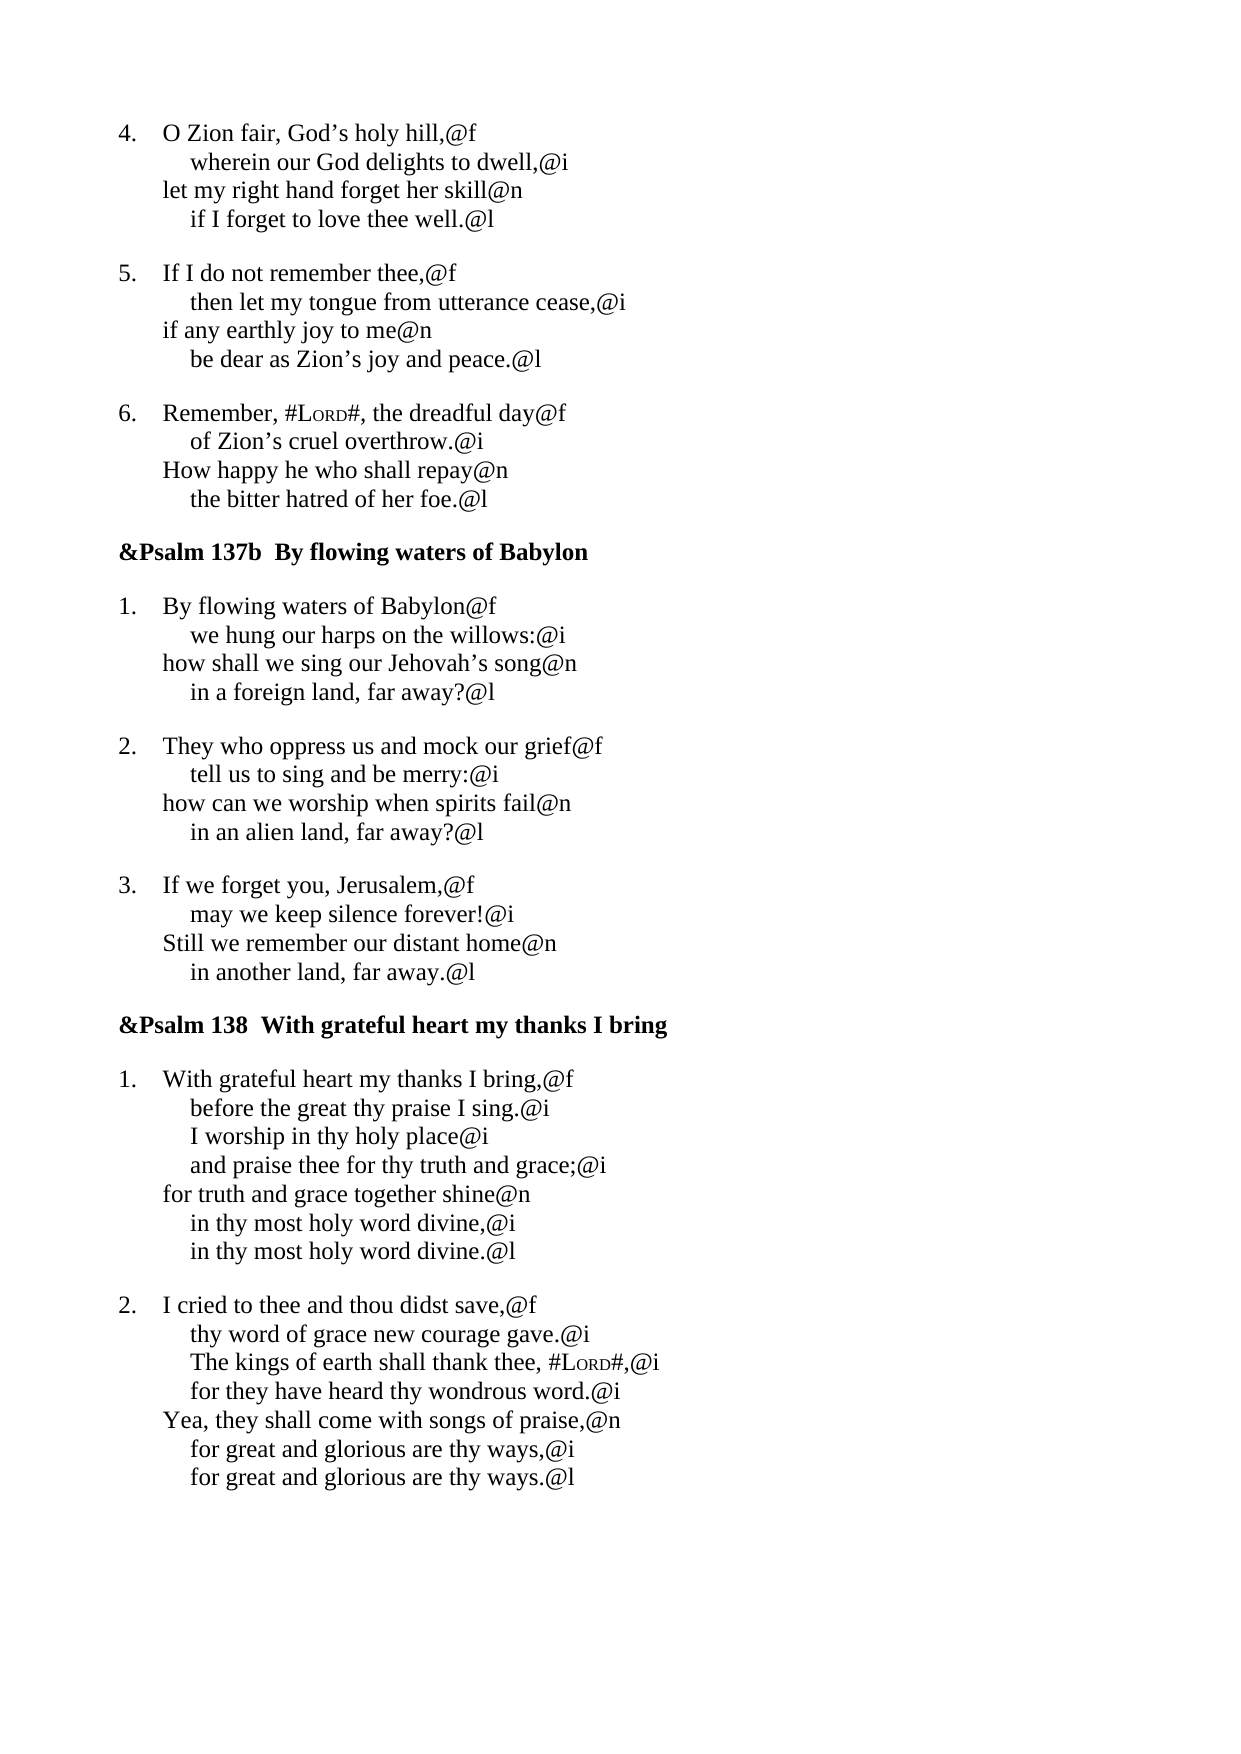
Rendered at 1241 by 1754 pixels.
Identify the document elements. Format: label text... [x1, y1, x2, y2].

text if any earthly joy to me@n [162, 315, 1122, 344]
text may we keep silence forever!@i [171, 899, 1122, 928]
text in thy most holy word divine.@l [171, 1236, 1122, 1265]
text let my right hand forget her skill@n [162, 176, 1122, 204]
text Still we remember our distant home@n [162, 928, 1122, 957]
text be dear as Zion’s joy and peace.@l [171, 344, 1122, 373]
text for great and glorious are thy ways,@i [171, 1434, 1122, 1462]
text if I forget to love thee well.@l [171, 204, 1122, 233]
text before the great thy praise I sing.@i [171, 1093, 1122, 1121]
text how can we worship when spirits fail@n [162, 788, 1122, 817]
text wherein our God delights to dwell,@i [171, 147, 1122, 176]
subtitle &Psalm 137b By flowing waters of Babylon [118, 537, 1122, 566]
text 5. If I do not remember thee,@f [118, 258, 1122, 287]
text how shall we sing our Jehovah’s song@n [162, 648, 1122, 677]
text in thy most holy word divine,@i [171, 1208, 1122, 1236]
text then let my tongue from utterance cease,@i [171, 287, 1122, 315]
text in a foreign land, far away?@l [171, 677, 1122, 706]
text for truth and grace together shine@n [162, 1179, 1122, 1208]
subtitle &Psalm 138 With grateful heart my thanks I bring [118, 1010, 1122, 1039]
text of Zion’s cruel overthrow.@i [171, 426, 1122, 455]
text Yea, they shall come with songs of praise,@n [162, 1405, 1122, 1434]
text we hung our harps on the willows:@i [171, 620, 1122, 648]
text the bitter hatred of her foe.@l [171, 484, 1122, 513]
text How happy he who shall repay@n [162, 455, 1122, 484]
text in another land, far away.@l [171, 957, 1122, 986]
text and praise thee for thy truth and grace;@i [171, 1150, 1122, 1179]
text in an alien land, far away?@l [171, 817, 1122, 846]
text tell us to sing and be merry:@i [171, 759, 1122, 788]
text 2. I cried to thee and thou didst save,@f [118, 1290, 1122, 1319]
text for great and glorious are thy ways.@l [171, 1462, 1122, 1491]
text I worship in thy holy place@i [171, 1121, 1122, 1150]
text thy word of grace new courage gave.@i [171, 1319, 1122, 1347]
text for they have heard thy wondrous word.@i [171, 1376, 1122, 1405]
text The kings of earth shall thank thee, #Lord#,@i [171, 1347, 1122, 1376]
text 3. If we forget you, Jerusalem,@f [118, 871, 1122, 899]
text 6. Remember, #Lord#, the dreadful day@f [118, 398, 1122, 426]
text 2. They who oppress us and mock our grief@f [118, 731, 1122, 759]
text 1. By flowing waters of Babylon@f [118, 591, 1122, 620]
text 4. O Zion fair, God’s holy hill,@f [118, 118, 1122, 147]
text 1. With grateful heart my thanks I bring,@f [118, 1064, 1122, 1093]
